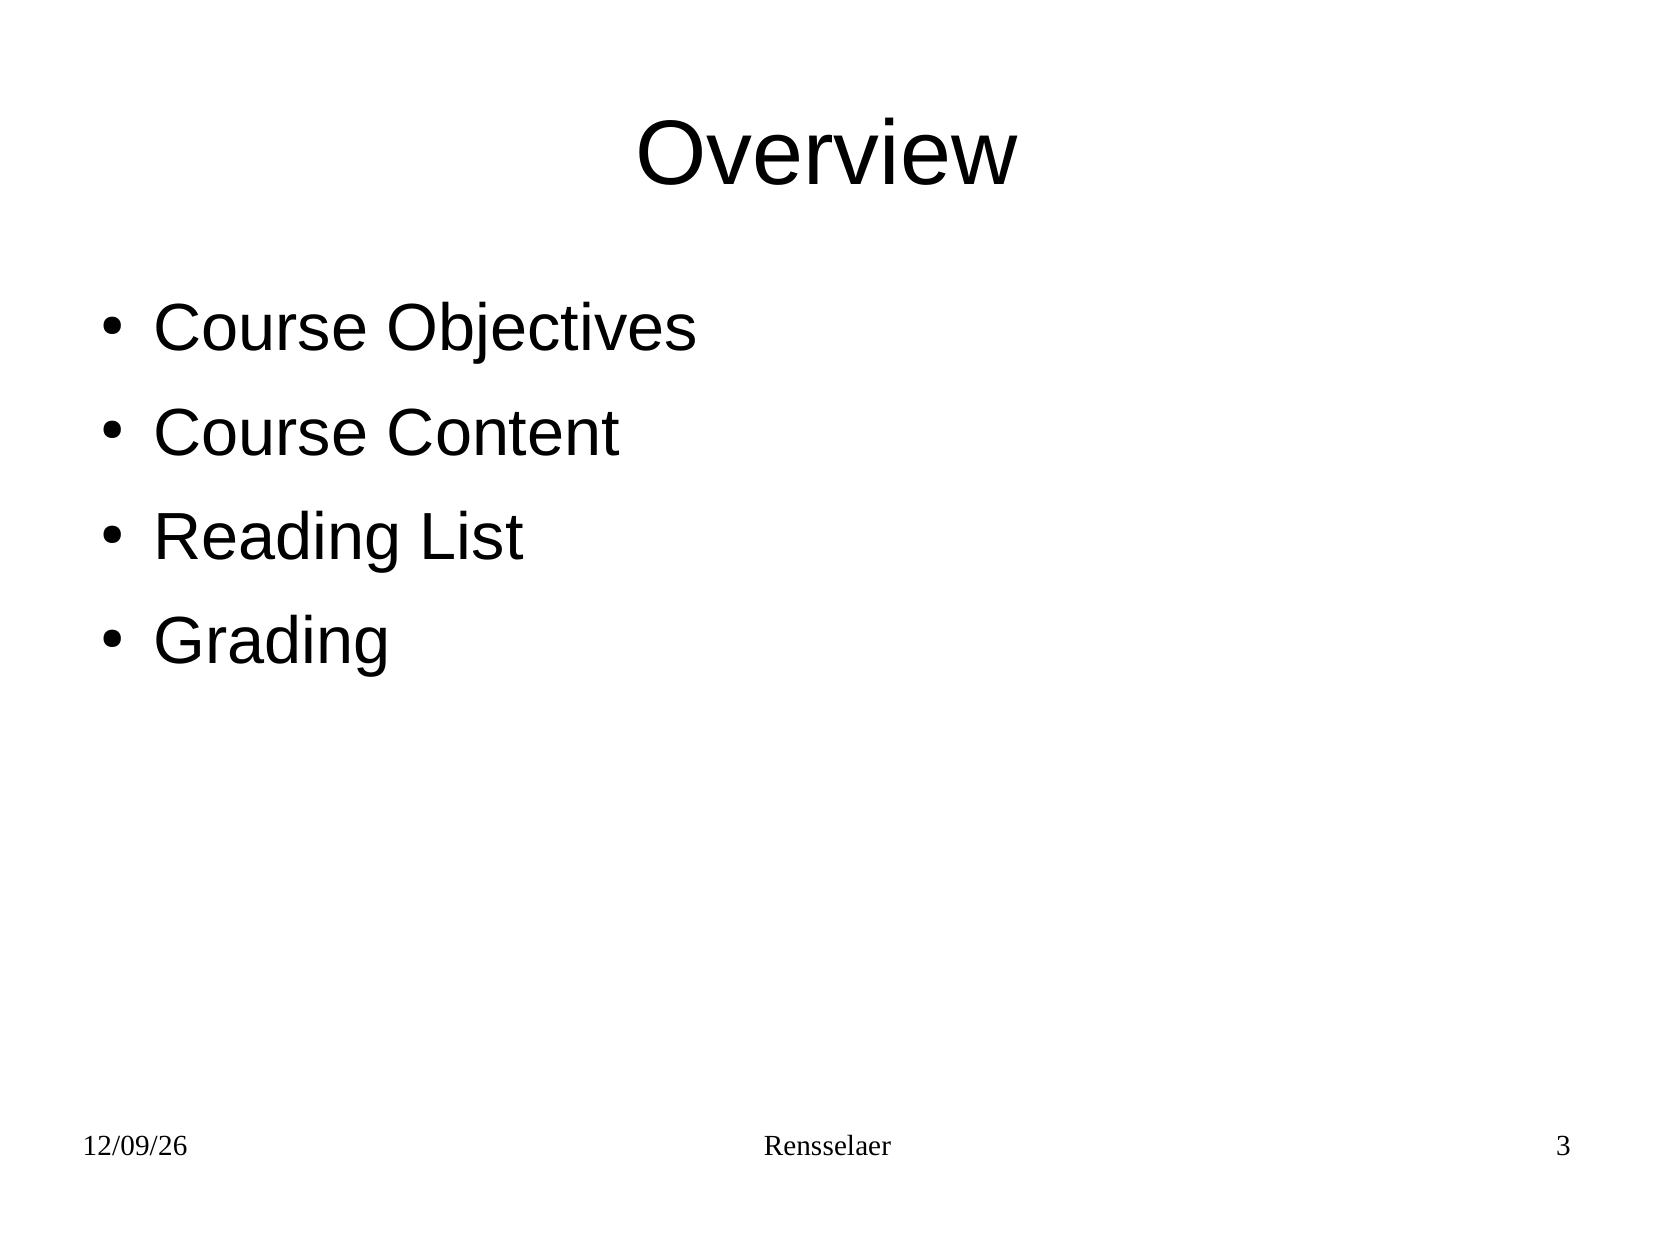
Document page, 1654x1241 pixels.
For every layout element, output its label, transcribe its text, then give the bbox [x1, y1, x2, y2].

title Overview [82, 49, 1571, 257]
list Course Objectives Course Content Reading List Grading [82, 290, 1571, 1010]
